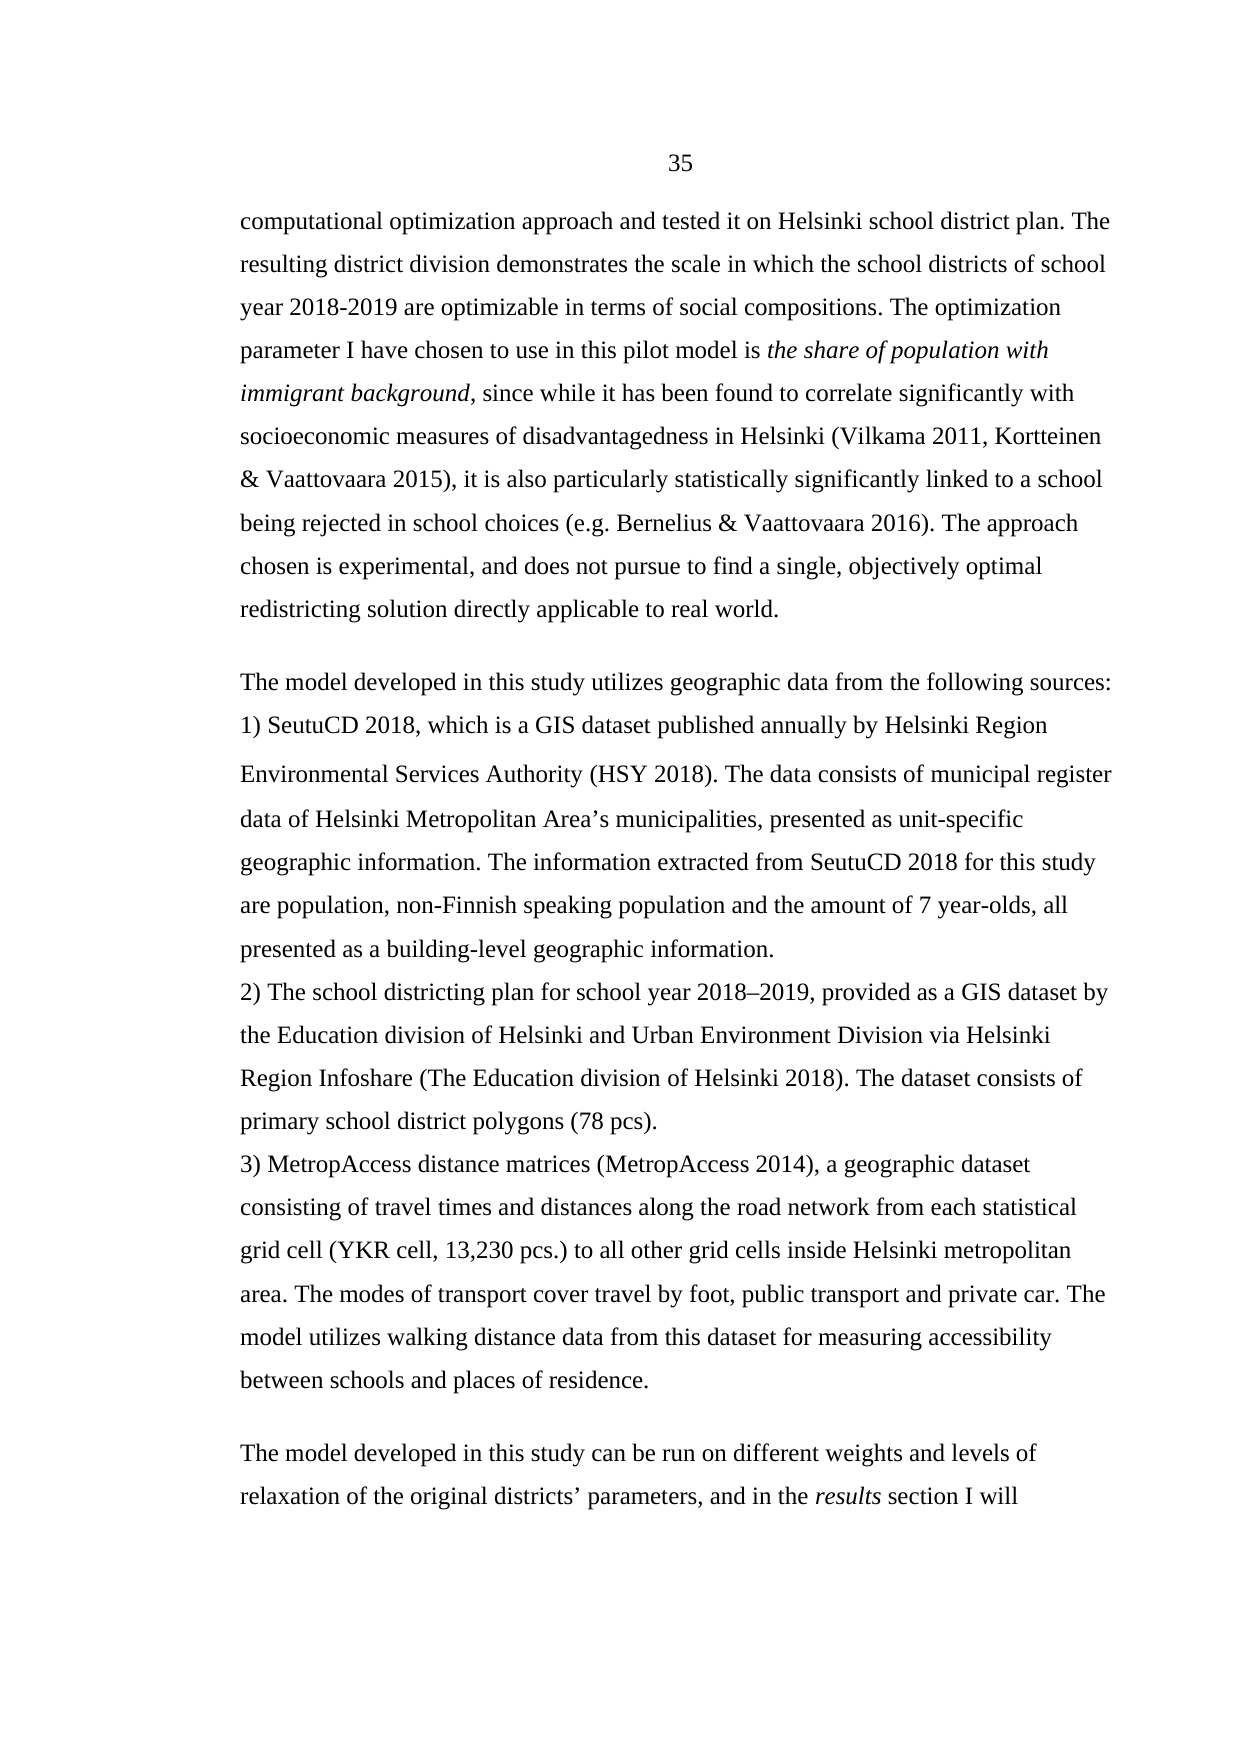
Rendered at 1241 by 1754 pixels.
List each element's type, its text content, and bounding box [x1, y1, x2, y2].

text computational optimization approach and tested it on Helsinki school district plan. The resulting district division demonstrates the scale in which the school districts of school year 2018-2019 are optimizable in terms of social compositions. The optimization parameter I have chosen to use in this pilot model is the share of population with immigrant background, since while it has been found to correlate significantly with socioeconomic measures of disadvantagedness in Helsinki (Vilkama 2011, Kortteinen & Vaattovaara 2015), it is also particularly statistically significantly linked to a school being rejected in school choices (e.g. Bernelius & Vaattovaara 2016). The approach chosen is experimental, and does not pursue to find a single, objectively optimal redistricting solution directly applicable to real world. [240, 206, 1121, 623]
text The model developed in this study utilizes geographic data from the following sources: 1) SeutuCD 2018, which is a GIS dataset published annually by Helsinki Region Environmental Services Authority (HSY 2018). The data consists of municipal register data of Helsinki Metropolitan Area’s municipalities, presented as unit-specific geographic information. The information extracted from SeutuCD 2018 for this study are population, non-Finnish speaking population and the amount of 7 year-olds, all presented as a building-level geographic information. 2) The school districting plan for school year 2018–2019, provided as a GIS dataset by the Education division of Helsinki and Urban Environment Division via Helsinki Region Infoshare (The Education division of Helsinki 2018). The dataset consists of primary school district polygons (78 pcs). 3) MetropAccess distance matrices (MetropAccess 2014), a geographic dataset consisting of travel times and distances along the road network from each statistical grid cell (YKR cell, 13,230 pcs.) to all other grid cells inside Helsinki metropolitan area. The modes of transport cover travel by foot, public transport and private car. The model utilizes walking distance data from this dataset for measuring accessibility between schools and places of residence. [240, 667, 1121, 1394]
text The model developed in this study can be run on different weights and levels of relaxation of the original districts’ parameters, and in the results section I will [240, 1438, 1121, 1510]
